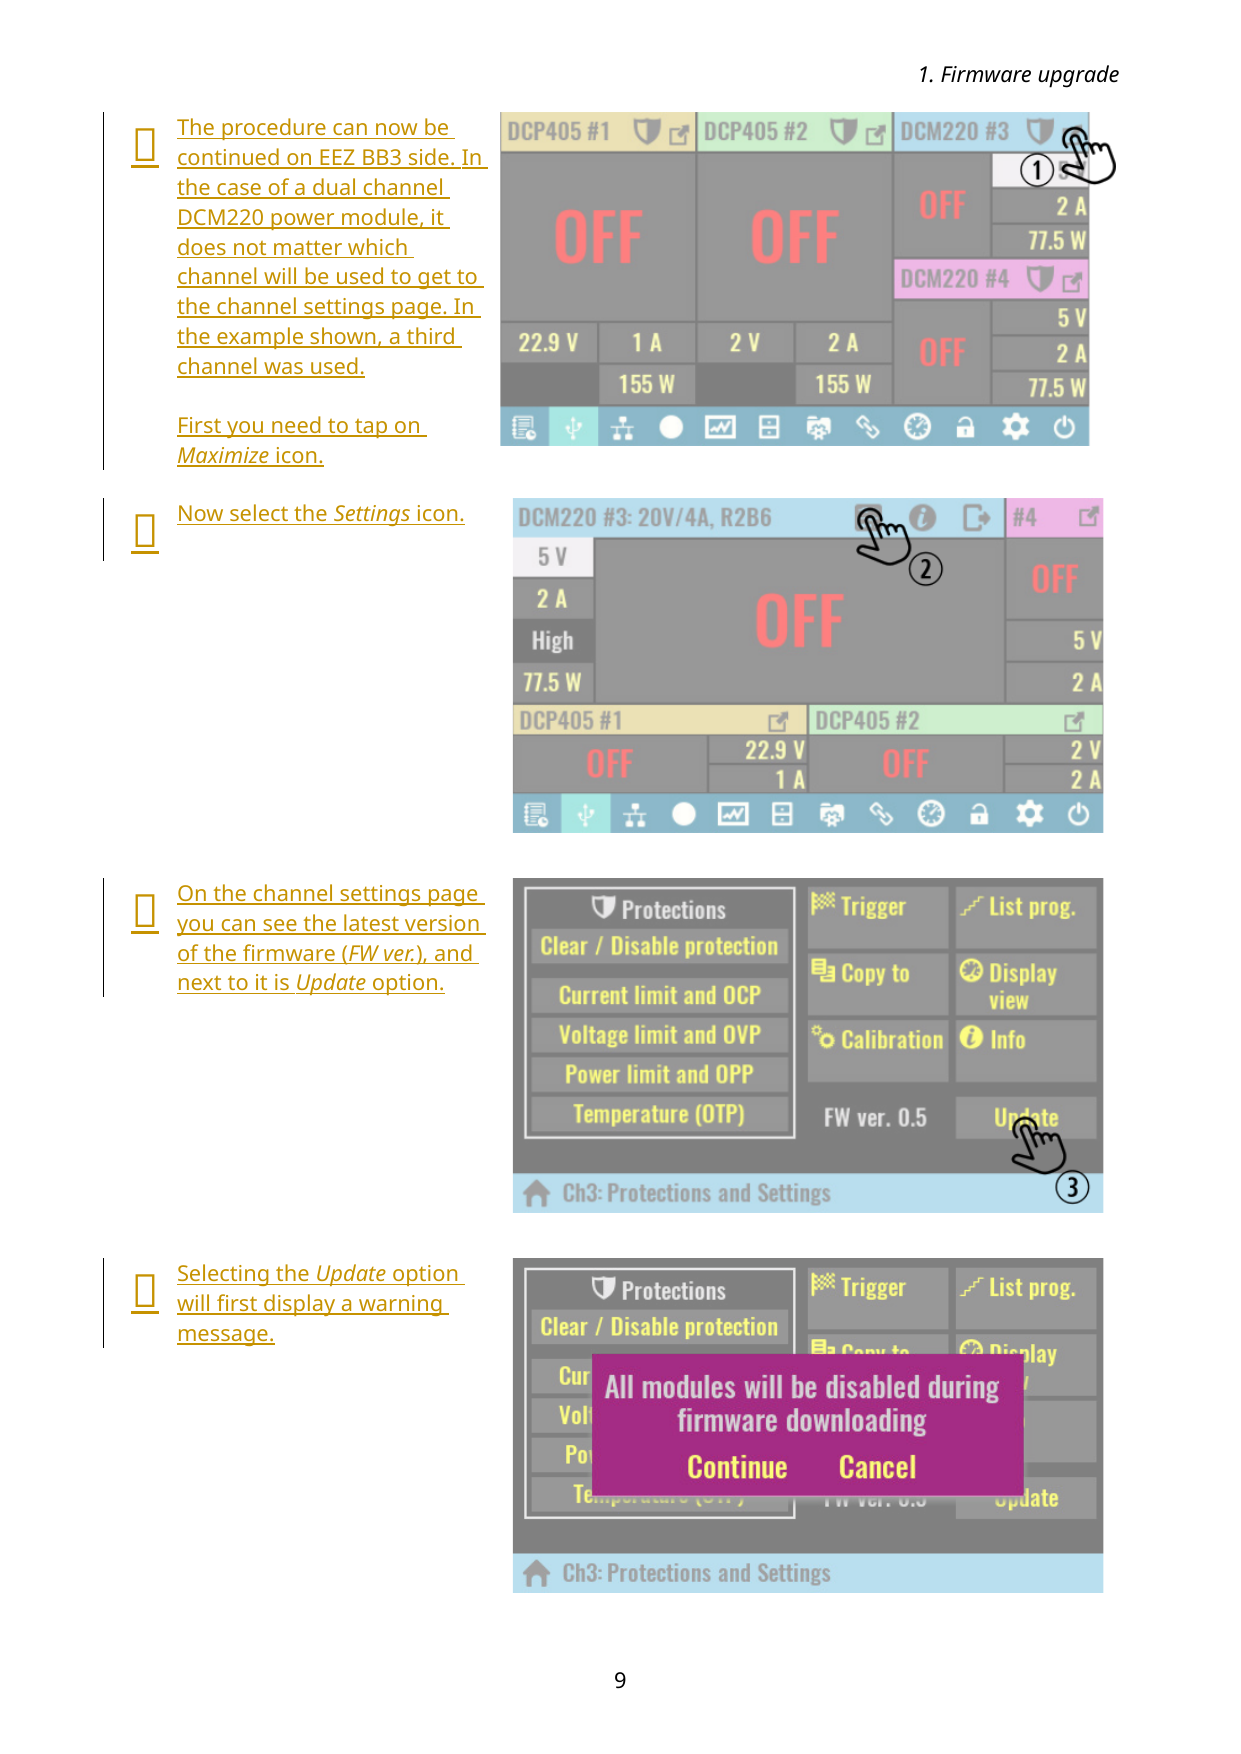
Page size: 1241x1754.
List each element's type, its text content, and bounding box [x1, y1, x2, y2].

table_header [495, 493, 1122, 832]
table_header Now select the Settings icon. [171, 493, 495, 855]
table_header Selecting the Update option will first display a warning message. [171, 1253, 495, 1616]
table_header [495, 833, 1122, 855]
table_header The procedure can now be continued on EEZ BB3 side. In the case of a dual channel DCM220 power module, it does not matter which channel will be used to get to the channel settings page. In the example shown, a third channel was used. First you need to tap on Maximize icon. [171, 107, 495, 476]
table_header  [118, 872, 171, 1236]
table_header [495, 1259, 1122, 1616]
table_header [495, 107, 1122, 476]
picture [512, 498, 1104, 833]
table_header On the channel settings page you can see the latest version of the firmware (FW ver.), and next to it is Update option. [171, 872, 495, 1236]
picture [512, 878, 1104, 1213]
table_header [495, 1253, 1122, 1258]
table_header  [118, 1253, 171, 1616]
table_header [495, 872, 1122, 1236]
table_header  [118, 107, 171, 476]
picture [512, 1258, 1104, 1593]
picture [500, 112, 1116, 446]
table_header  [118, 493, 171, 855]
